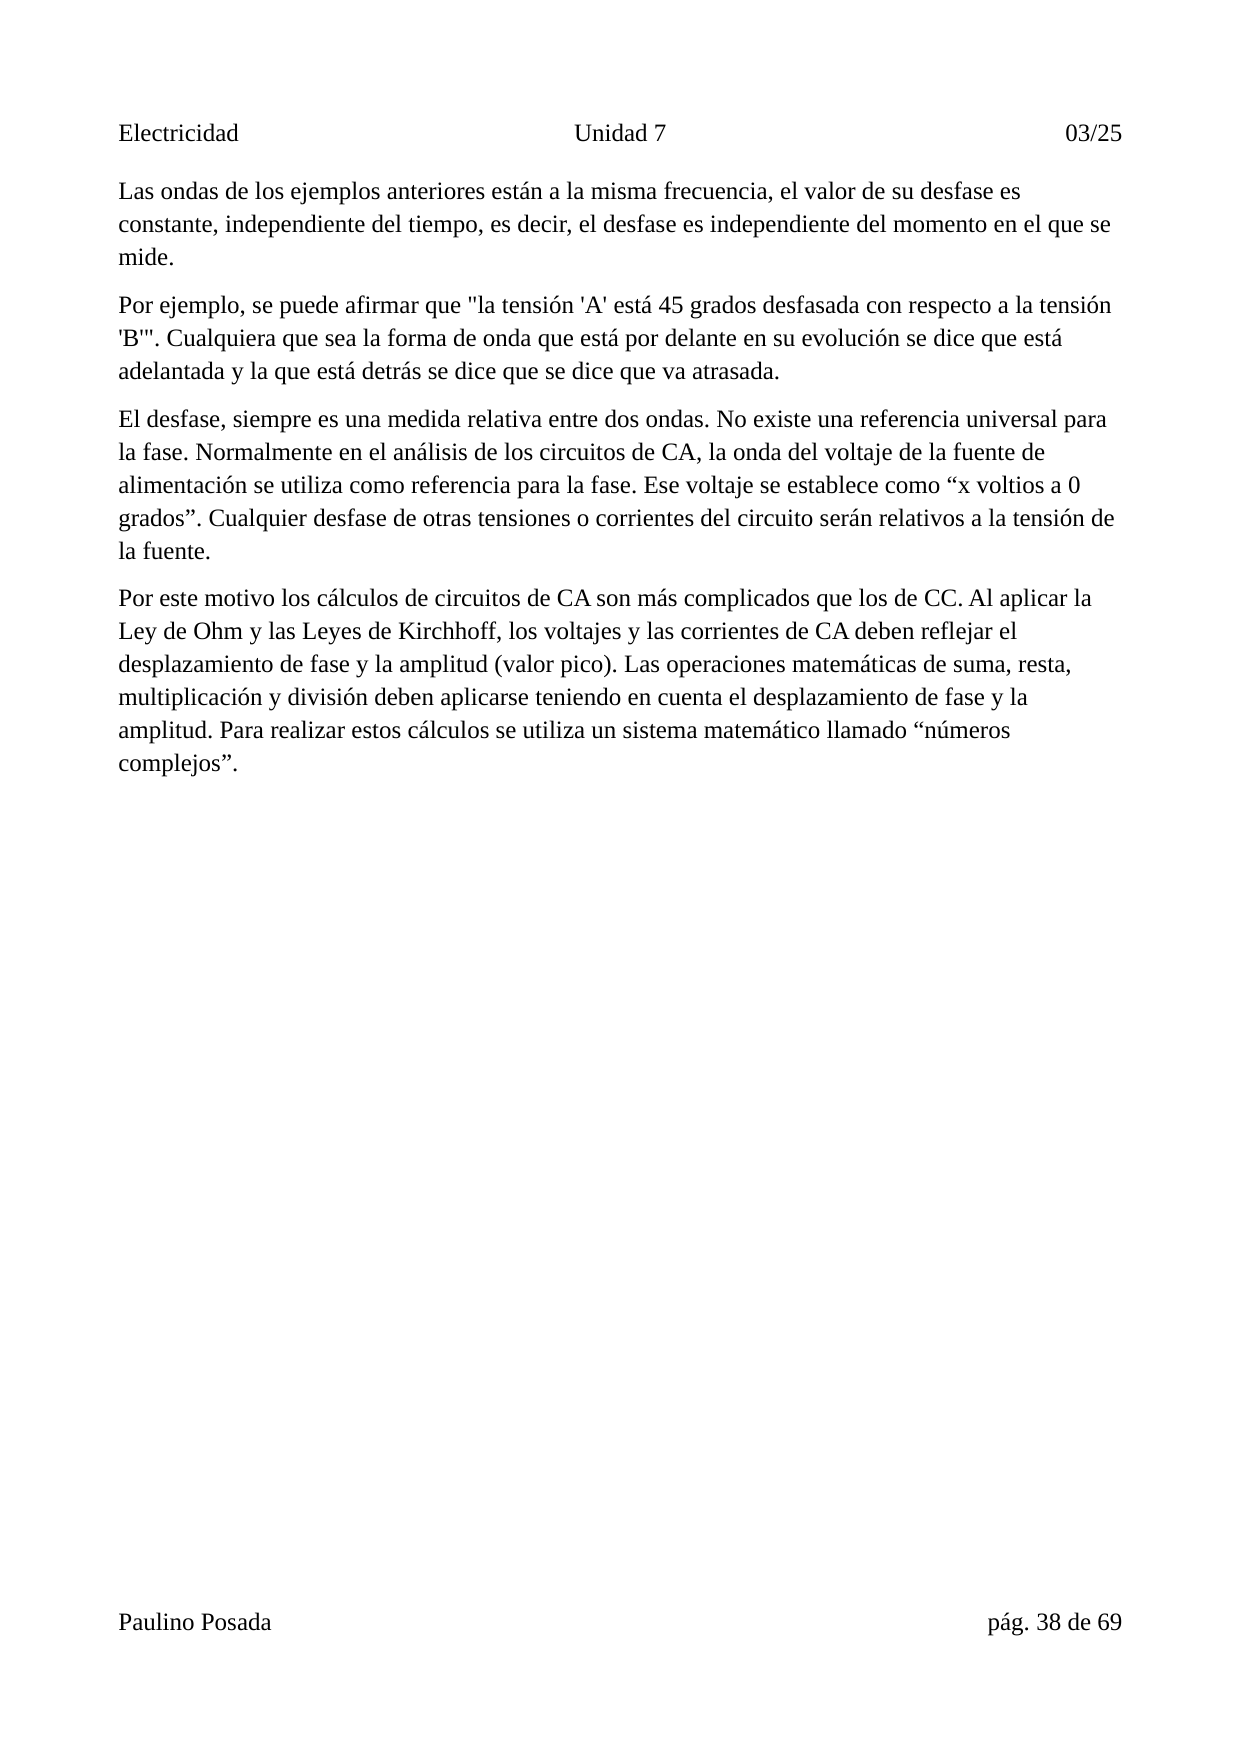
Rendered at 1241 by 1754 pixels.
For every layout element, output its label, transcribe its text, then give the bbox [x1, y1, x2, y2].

text Por ejemplo, se puede afirmar que "la tensión 'A' está 45 grados desfasada con respecto a la tensión 'B'". Cualquiera que sea la forma de onda que está por delante en su evolución se dice que está adelantada y la que está detrás se dice que se dice que va atrasada. [118, 290, 1122, 385]
text Las ondas de los ejemplos anteriores están a la misma frecuencia, el valor de su desfase es constante, independiente del tiempo, es decir, el desfase es independiente del momento en el que se mide. [118, 176, 1122, 271]
text Por este motivo los cálculos de circuitos de CA son más complicados que los de CC. Al aplicar la Ley de Ohm y las Leyes de Kirchhoff, los voltajes y las corrientes de CA deben reflejar el desplazamiento de fase y la amplitud (valor pico). Las operaciones matemáticas de suma, resta, multiplicación y división deben aplicarse teniendo en cuenta el desplazamiento de fase y la amplitud. Para realizar estos cálculos se utiliza un sistema matemático llamado “números complejos”. [118, 583, 1122, 777]
text El desfase, siempre es una medida relativa entre dos ondas. No existe una referencia universal para la fase. Normalmente en el análisis de los circuitos de CA, la onda del voltaje de la fuente de alimentación se utiliza como referencia para la fase. Ese voltaje se establece como “x voltios a 0 grados”. Cualquier desfase de otras tensiones o corrientes del circuito serán relativos a la tensión de la fuente. [118, 404, 1122, 564]
